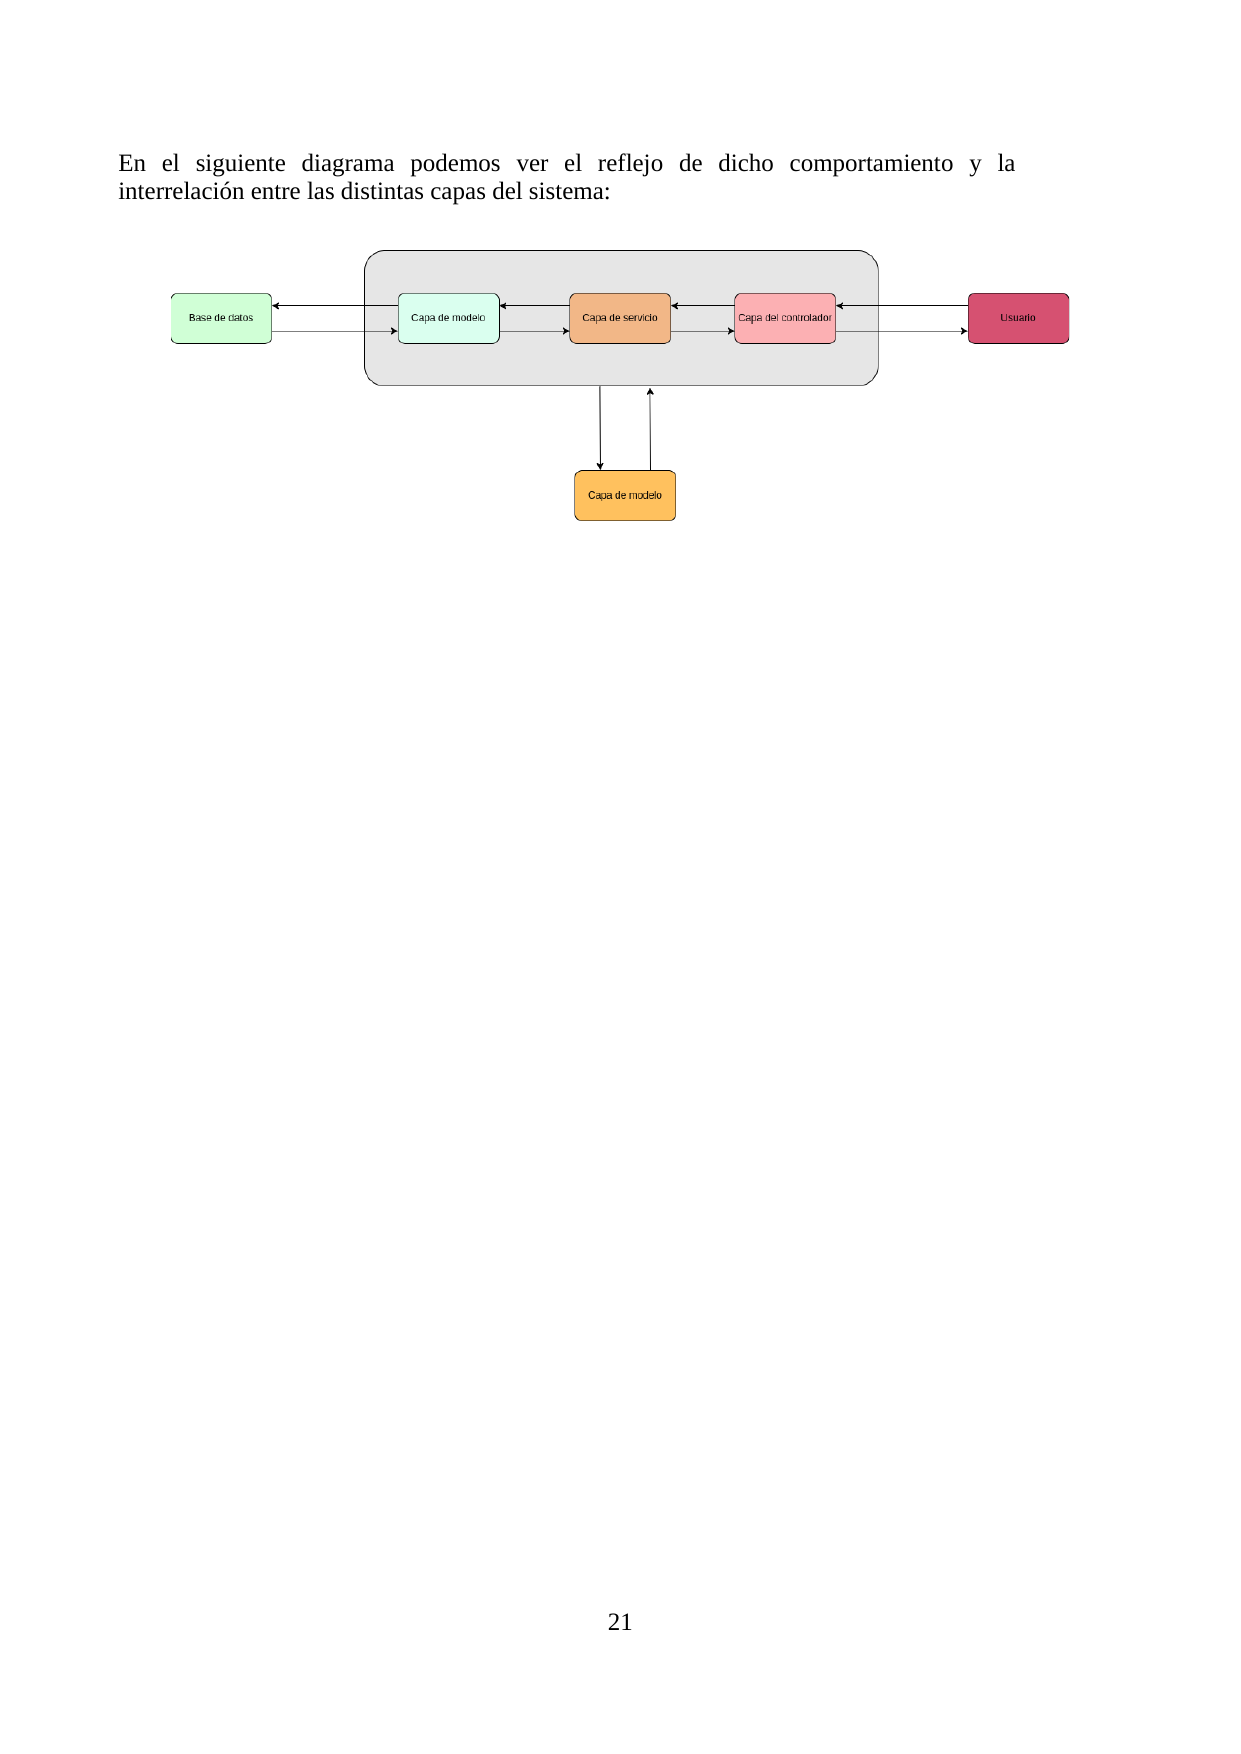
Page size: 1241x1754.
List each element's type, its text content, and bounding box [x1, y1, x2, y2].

text En el siguiente diagrama podemos ver el reflejo de dicho comportamiento y la interrelación entre las distintas capas del sistema: [118, 148, 1017, 205]
picture [171, 250, 1070, 521]
